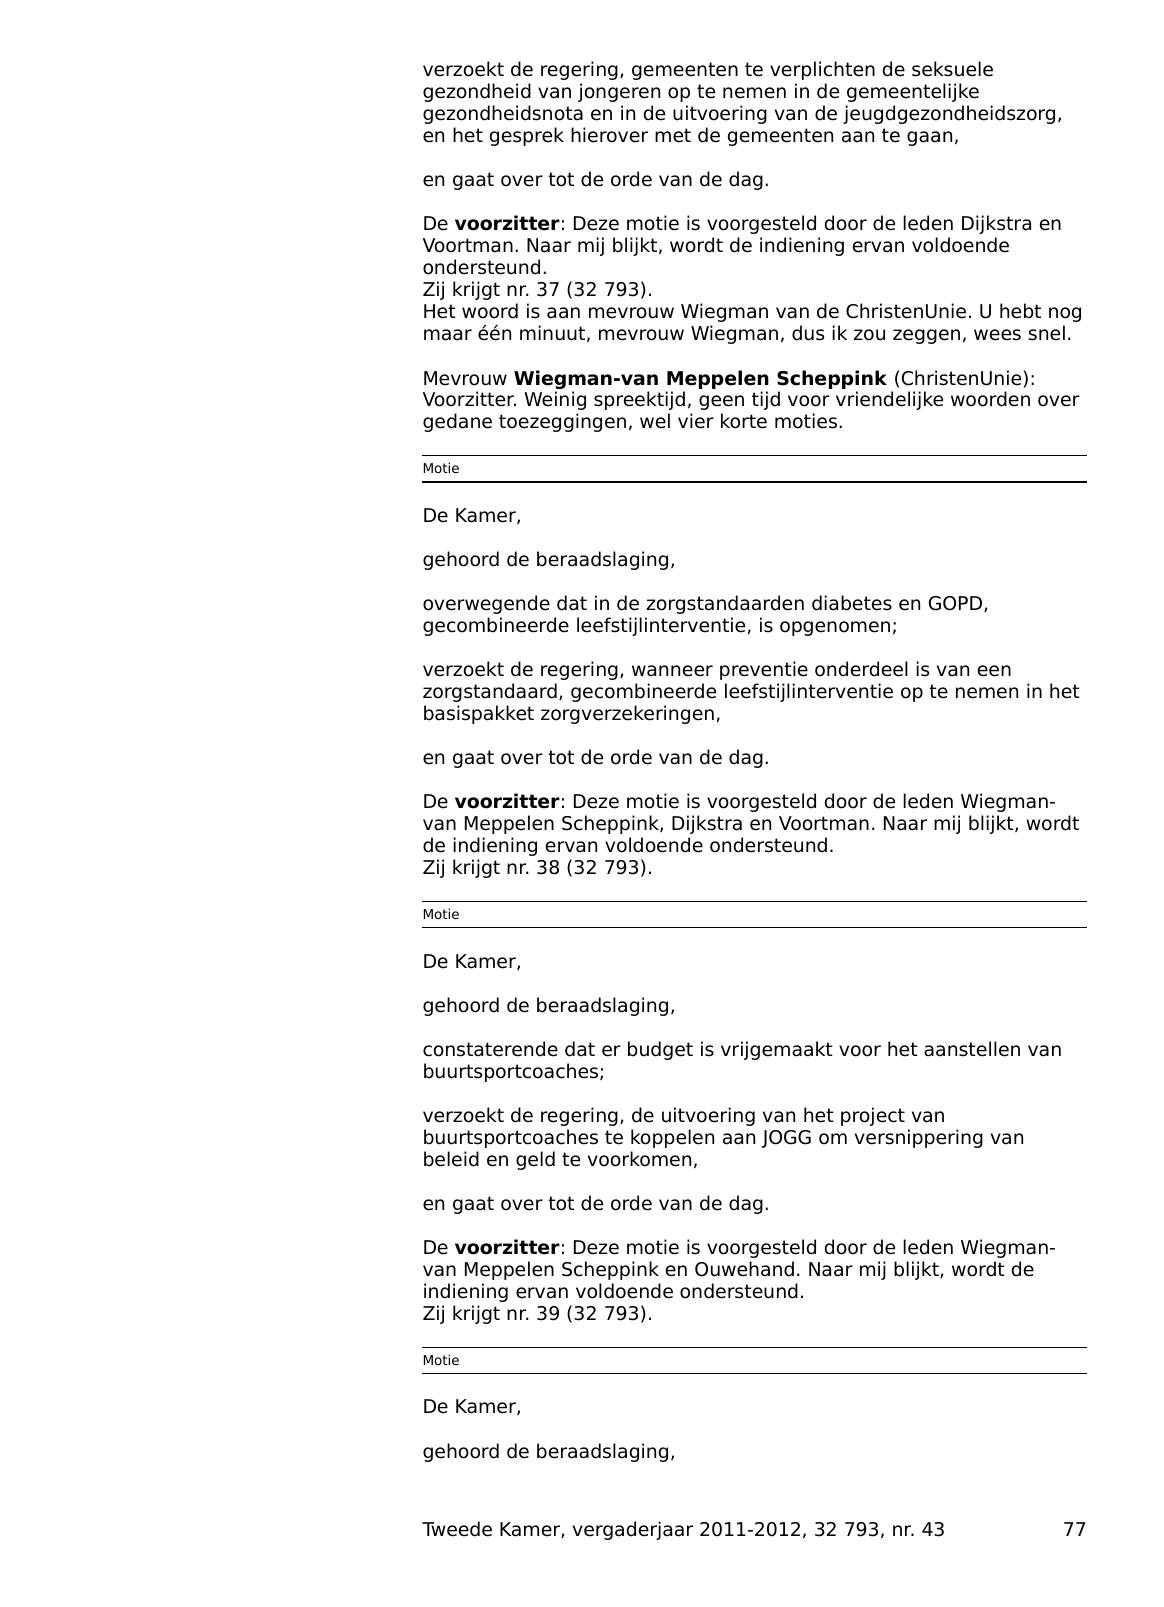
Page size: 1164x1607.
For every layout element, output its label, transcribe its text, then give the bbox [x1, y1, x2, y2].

text gehoord de beraadslaging, [422, 995, 1087, 1017]
text De Kamer, [422, 504, 1087, 527]
table_header Motie [422, 902, 1087, 927]
text verzoekt de regering, gemeenten te verplichten de seksuele gezondheid van jongeren op te nemen in de gemeentelijke gezondheidsnota en in de uitvoering van de jeugdgezondheidszorg, en het gesprek hierover met de gemeenten aan te gaan, [422, 59, 1087, 147]
text en gaat over tot de orde van de dag. [422, 1193, 1087, 1215]
text Zij krijgt nr. 39 (32 793). [422, 1303, 1087, 1325]
text verzoekt de regering, de uitvoering van het project van buurtsportcoaches te koppelen aan JOGG om versnippering van beleid en geld te voorkomen, [422, 1105, 1087, 1171]
text Zij krijgt nr. 37 (32 793). [422, 279, 1087, 301]
text Mevrouw Wiegman-van Meppelen Scheppink (ChristenUnie): Voorzitter. Weinig spreektijd, geen tijd voor vriendelijke woorden over gedane toezeggingen, wel vier korte moties. [422, 367, 1087, 433]
text Zij krijgt nr. 38 (32 793). [422, 857, 1087, 879]
table_header Motie [422, 456, 1087, 481]
text De voorzitter: Deze motie is voorgesteld door de leden Wiegman-van Meppelen Scheppink en Ouwehand. Naar mij blijkt, wordt de indiening ervan voldoende ondersteund. [422, 1237, 1087, 1303]
text gehoord de beraadslaging, [422, 1441, 1087, 1463]
text De voorzitter: Deze motie is voorgesteld door de leden Dijkstra en Voortman. Naar mij blijkt, wordt de indiening ervan voldoende ondersteund. [422, 213, 1087, 279]
text gehoord de beraadslaging, [422, 549, 1087, 571]
text en gaat over tot de orde van de dag. [422, 169, 1087, 191]
text De Kamer, [422, 951, 1087, 972]
text De voorzitter: Deze motie is voorgesteld door de leden Wiegman-van Meppelen Scheppink, Dijkstra en Voortman. Naar mij blijkt, wordt de indiening ervan voldoende ondersteund. [422, 791, 1087, 857]
text en gaat over tot de orde van de dag. [422, 747, 1087, 769]
text constaterende dat er budget is vrijgemaakt voor het aanstellen van buurtsportcoaches; [422, 1039, 1087, 1083]
text Het woord is aan mevrouw Wiegman van de ChristenUnie. U hebt nog maar één minuut, mevrouw Wiegman, dus ik zou zeggen, wees snel. [422, 301, 1087, 345]
text verzoekt de regering, wanneer preventie onderdeel is van een zorgstandaard, gecombineerde leefstijlinterventie op te nemen in het basispakket zorgverzekeringen, [422, 659, 1087, 725]
table_header Motie [422, 1348, 1087, 1373]
text De Kamer, [422, 1396, 1087, 1418]
text overwegende dat in de zorgstandaarden diabetes en GOPD, gecombineerde leefstijlinterventie, is opgenomen; [422, 593, 1087, 637]
